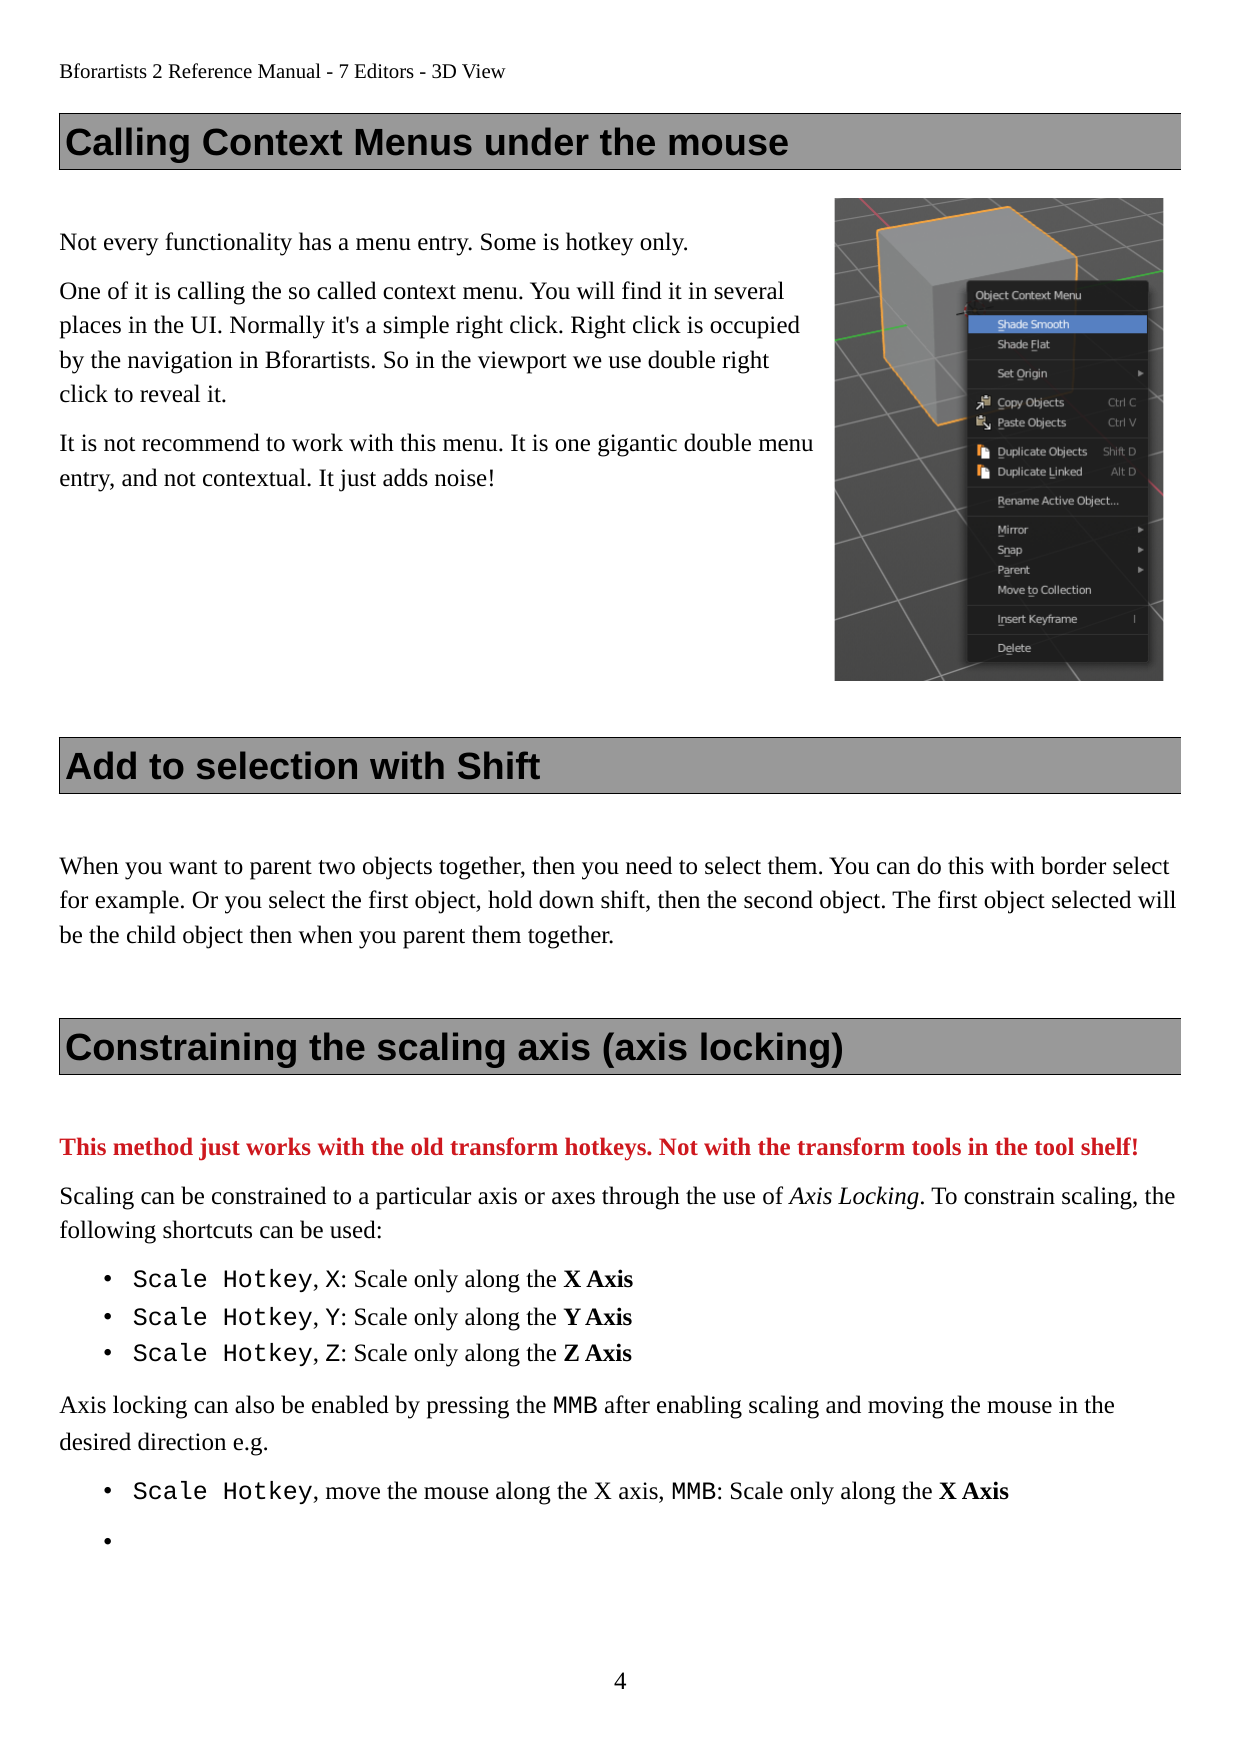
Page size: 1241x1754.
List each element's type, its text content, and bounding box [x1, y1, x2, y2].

text It is not recommend to work with this menu. It is one gigantic double menu entry, and not contextual. It just adds noise! [59, 428, 834, 491]
text When you want to parent two objects together, then you need to select them. You can do this with border select for example. Or you select the first object, hold down shift, then the second object. The first object selected will be the child object then when you parent them together. [59, 851, 1181, 948]
picture [834, 198, 1164, 681]
table_header Add to selection with Shift [60, 738, 1181, 793]
table_header Calling Context Menus under the mouse [60, 114, 1181, 169]
table_header Constraining the scaling axis (axis locking) [60, 1019, 1181, 1074]
list Scale Hotkey, move the mouse along the X axis, MMB: Scale only along the X Axis [103, 1476, 1181, 1507]
text This method just works with the old transform hotkeys. Not with the transform tools in the tool shelf! [59, 1132, 1181, 1161]
text Not every functionality has a menu entry. Some is hotkey only. [59, 227, 834, 255]
list Scale Hotkey, Y: Scale only along the Y Axis [103, 1302, 1181, 1332]
text One of it is calling the so called context menu. You will find it in several places in the UI. Normally it's a simple right click. Right click is occupied by the navigation in Bforartists. So in the viewport we use double right click to reveal it. [59, 276, 834, 408]
text Axis locking can also be enabled by pressing the MMB after enabling scaling and moving the mouse in the desired direction e.g. [59, 1390, 1181, 1455]
text Scaling can be constrained to a particular axis or axes through the use of Axis Locking. To constrain scaling, the following shortcuts can be used: [59, 1181, 1181, 1244]
list Scale Hotkey, Z: Scale only along the Z Axis [103, 1338, 1181, 1369]
list Scale Hotkey, X: Scale only along the X Axis [103, 1264, 1181, 1295]
